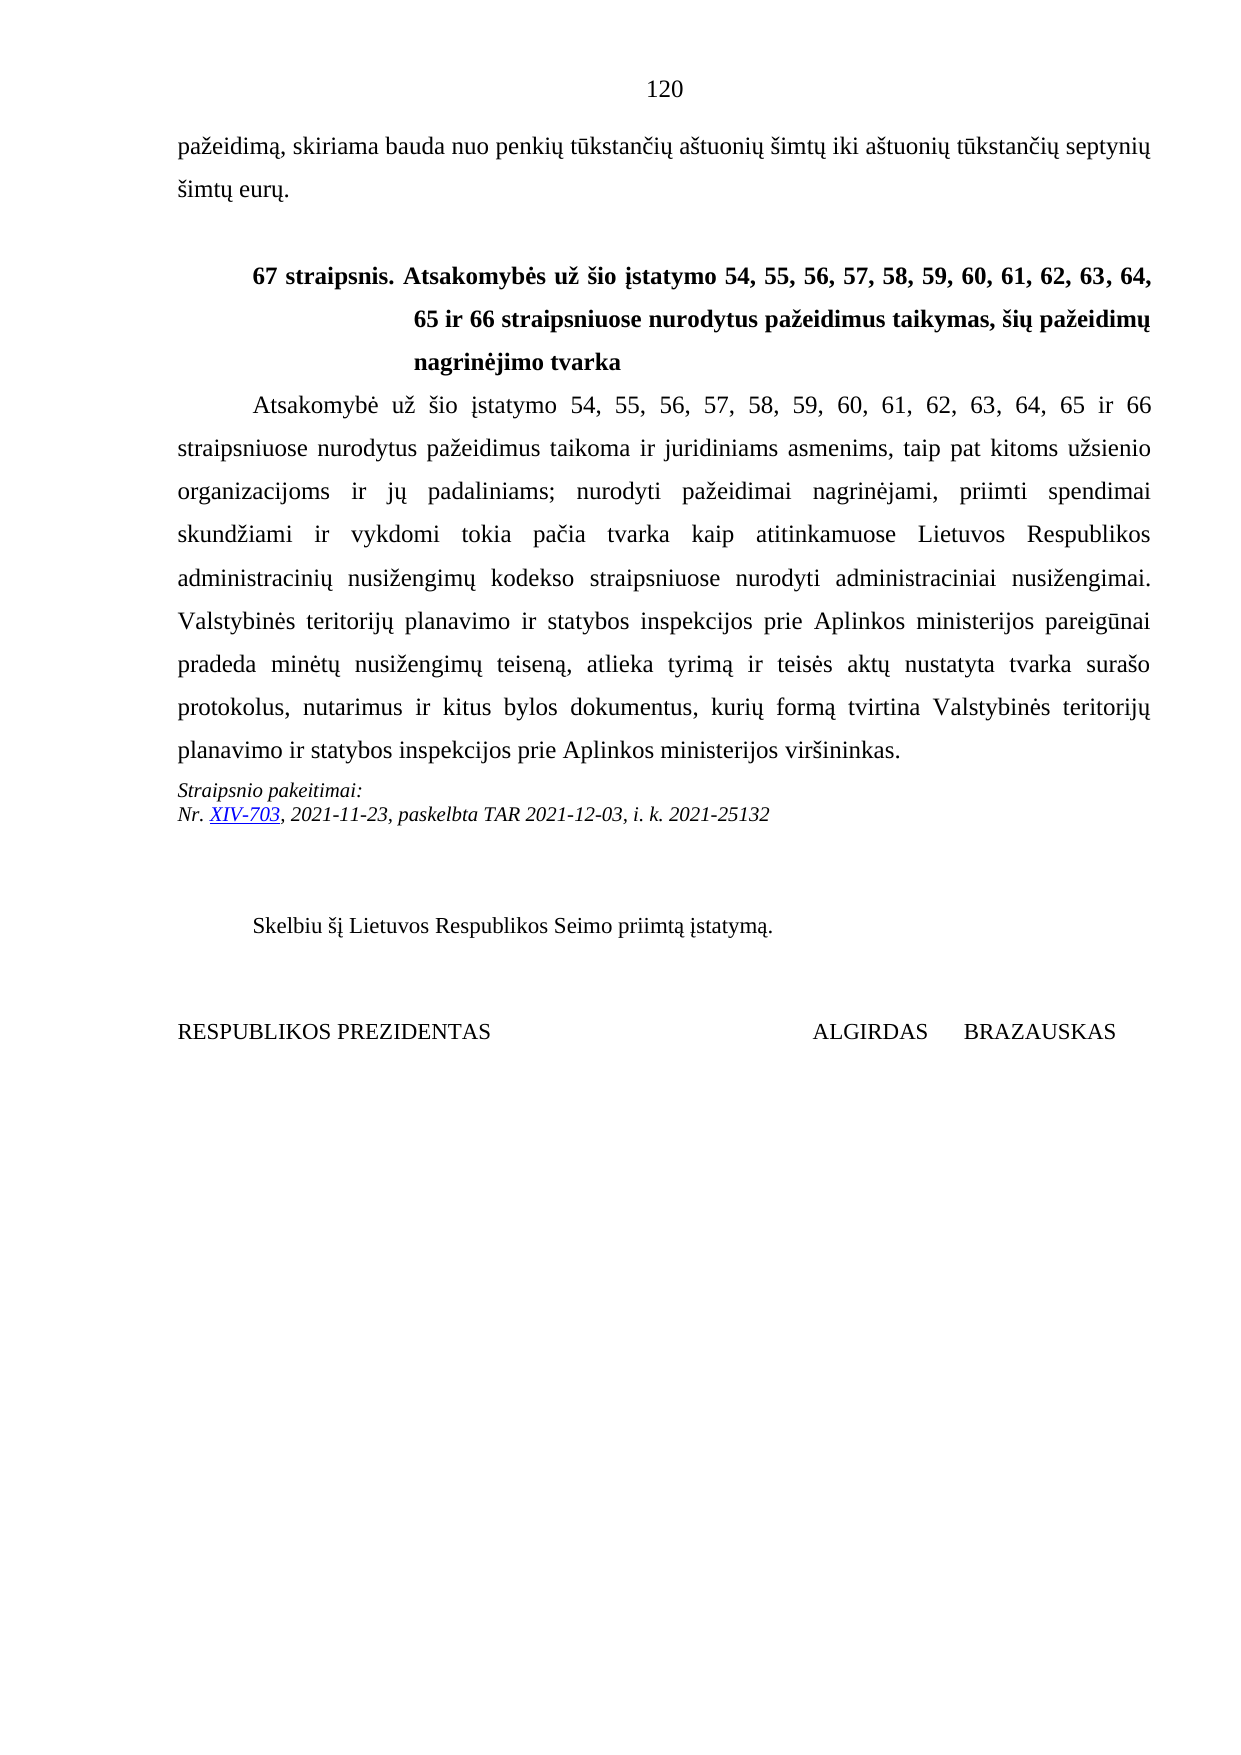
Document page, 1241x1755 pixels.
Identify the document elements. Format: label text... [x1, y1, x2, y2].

text pažeidimą, skiriama bauda nuo penkių tūkstančių aštuonių šimtų iki aštuonių tūkstančių septynių šimtų eurų. [177, 131, 1152, 203]
text Straipsnio pakeitimai: [177, 778, 1152, 802]
text RESPUBLIKOS PREZIDENTAS ALGIRDAS BRAZAUSKAS [177, 1018, 1152, 1073]
text Atsakomybė už šio įstatymo 54, 55, 56, 57, 58, 59, 60, 61, 62, 63, 64, 65 ir 66 straipsniuose nurodytus pažeidimus taikoma ir juridiniams asmenims, taip pat kitoms užsienio organizacijoms ir jų padaliniams; nurodyti pažeidimai nagrinėjami, priimti spendimai skundžiami ir vykdomi tokia pačia tvarka kaip atitinkamuose Lietuvos Respublikos administracinių nusižengimų kodekso straipsniuose nurodyti administraciniai nusižengimai. Valstybinės teritorijų planavimo ir statybos inspekcijos prie Aplinkos ministerijos pareigūnai pradeda minėtų nusižengimų teiseną, atlieka tyrimą ir teisės aktų nustatyta tvarka surašo protokolus, nutarimus ir kitus bylos dokumentus, kurių formą tvirtina Valstybinės teritorijų planavimo ir statybos inspekcijos prie Aplinkos ministerijos viršininkas. [177, 390, 1152, 764]
text Skelbiu šį Lietuvos Respublikos Seimo priimtą įstatymą. [177, 913, 1152, 939]
text 67 straipsnis. Atsakomybės už šio įstatymo 54, 55, 56, 57, 58, 59, 60, 61, 62, 63, 64, 65 ir 66 straipsniuose nurodytus pažeidimus taikymas, šių pažeidimų nagrinėjimo tvarka [252, 261, 1152, 376]
text Nr. XIV-703, 2021-11-23, paskelbta TAR 2021-12-03, i. k. 2021-25132 [177, 802, 1152, 826]
